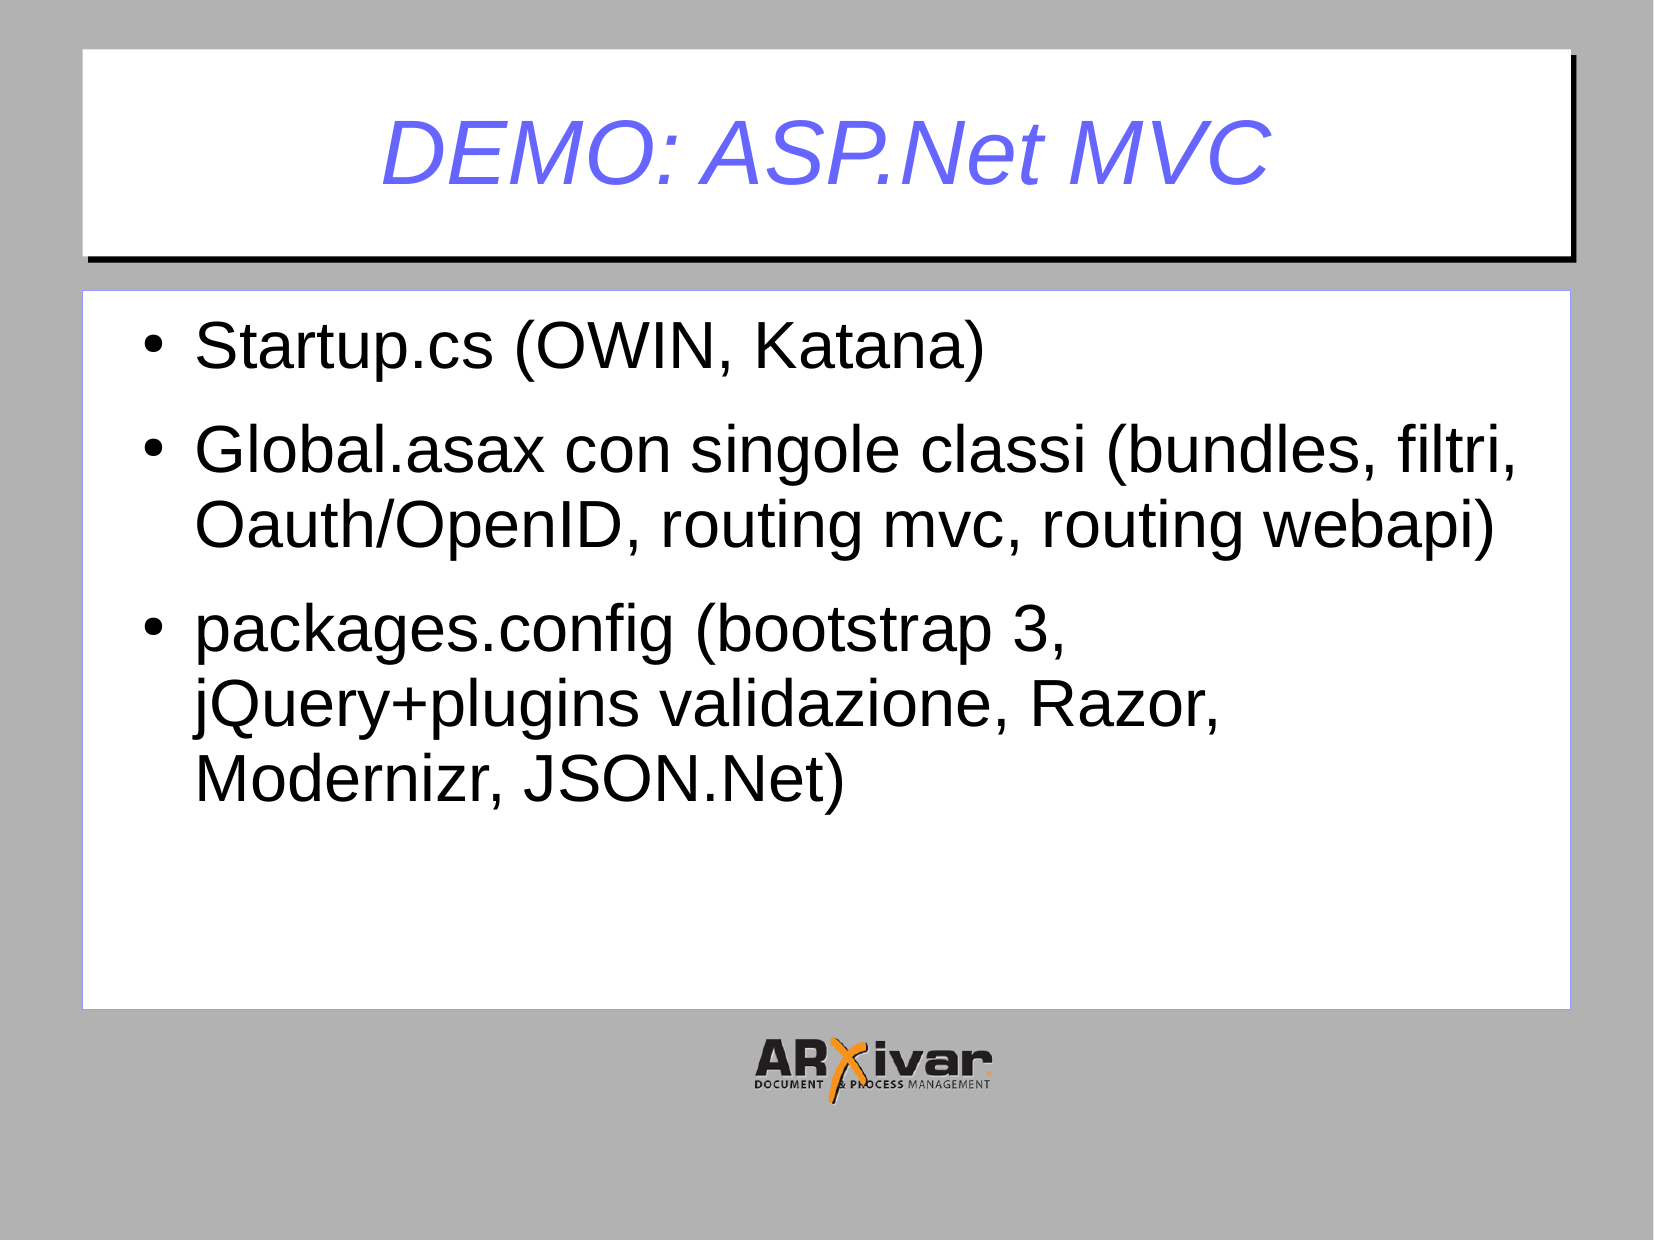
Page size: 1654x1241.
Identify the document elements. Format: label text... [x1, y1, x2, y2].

title DEMO: ASP.Net MVC [82, 49, 1571, 257]
picture [755, 1031, 993, 1111]
list Startup.cs (OWIN, Katana) Global.asax con singole classi (bundles, filtri, Oauth/OpenID, routing mvc, routing webapi) packages.config (bootstrap 3, jQuery+plugins validazione, Razor, Modernizr, JSON.Net) [82, 290, 1571, 1010]
